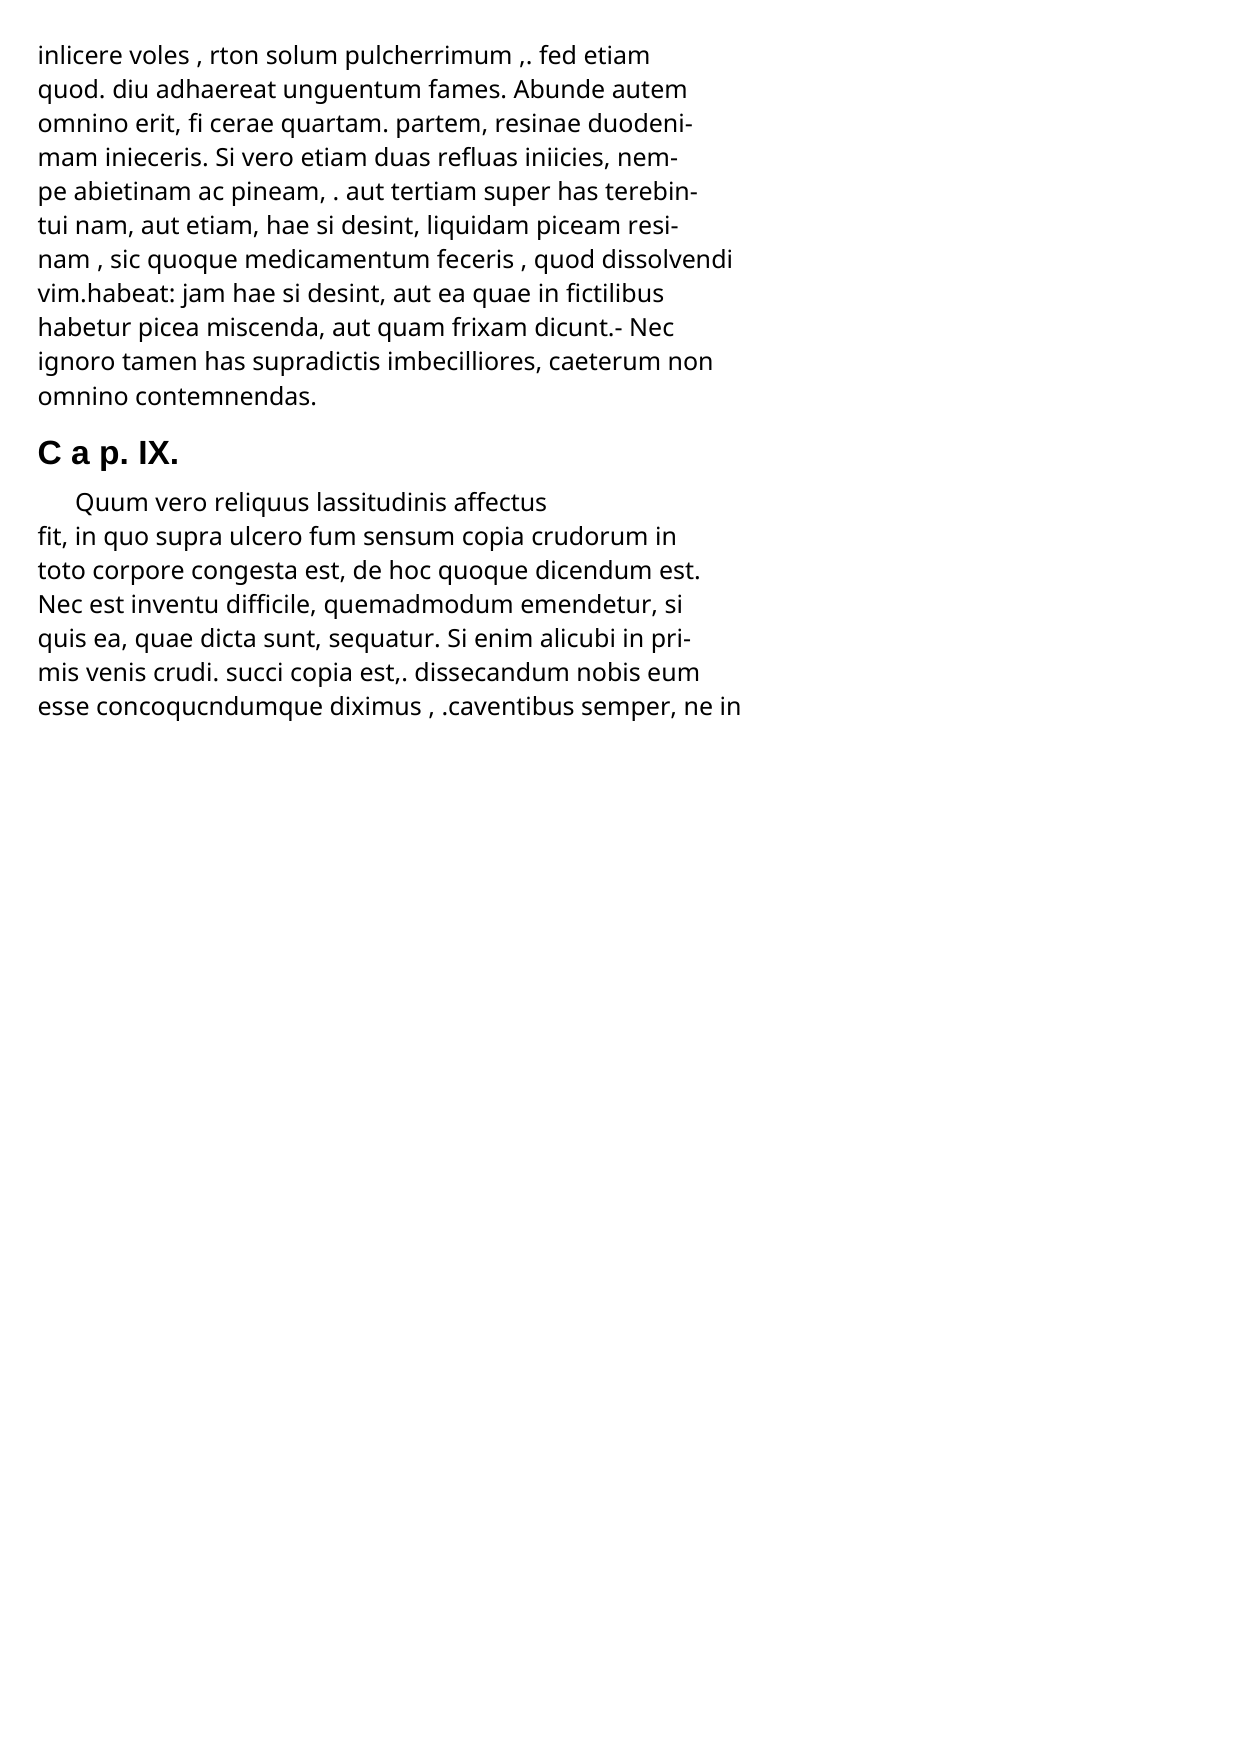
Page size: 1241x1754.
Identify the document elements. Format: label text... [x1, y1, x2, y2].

subtitle C a p. IX. [37, 433, 1203, 472]
text inlicere voles , rton solum pulcherrimum ,. fed etiam quod. diu adhaereat unguentum fames. Abunde autem omnino erit, fi cerae quartam. partem, resinae duodeni- mam inieceris. Si vero etiam duas refluas iniicies, nem- pe abietinam ac pineam, . aut tertiam super has terebin- tui nam, aut etiam, hae si desint, liquidam piceam resi- nam , sic quoque medicamentum feceris , quod dissolvendi vim.habeat: jam hae si desint, aut ea quae in fictilibus habetur picea miscenda, aut quam frixam dicunt.- Nec ignoro tamen has supradictis imbecilliores, caeterum non omnino contemnendas. [37, 37, 1203, 412]
text Quum vero reliquus lassitudinis affectus fit, in quo supra ulcero fum sensum copia crudorum in toto corpore congesta est, de hoc quoque dicendum est. Nec est inventu difficile, quemadmodum emendetur, si quis ea, quae dicta sunt, sequatur. Si enim alicubi in pri- mis venis crudi. succi copia est,. dissecandum nobis eum esse concoqucndumque diximus , .caventibus semper, ne in [37, 484, 1203, 723]
